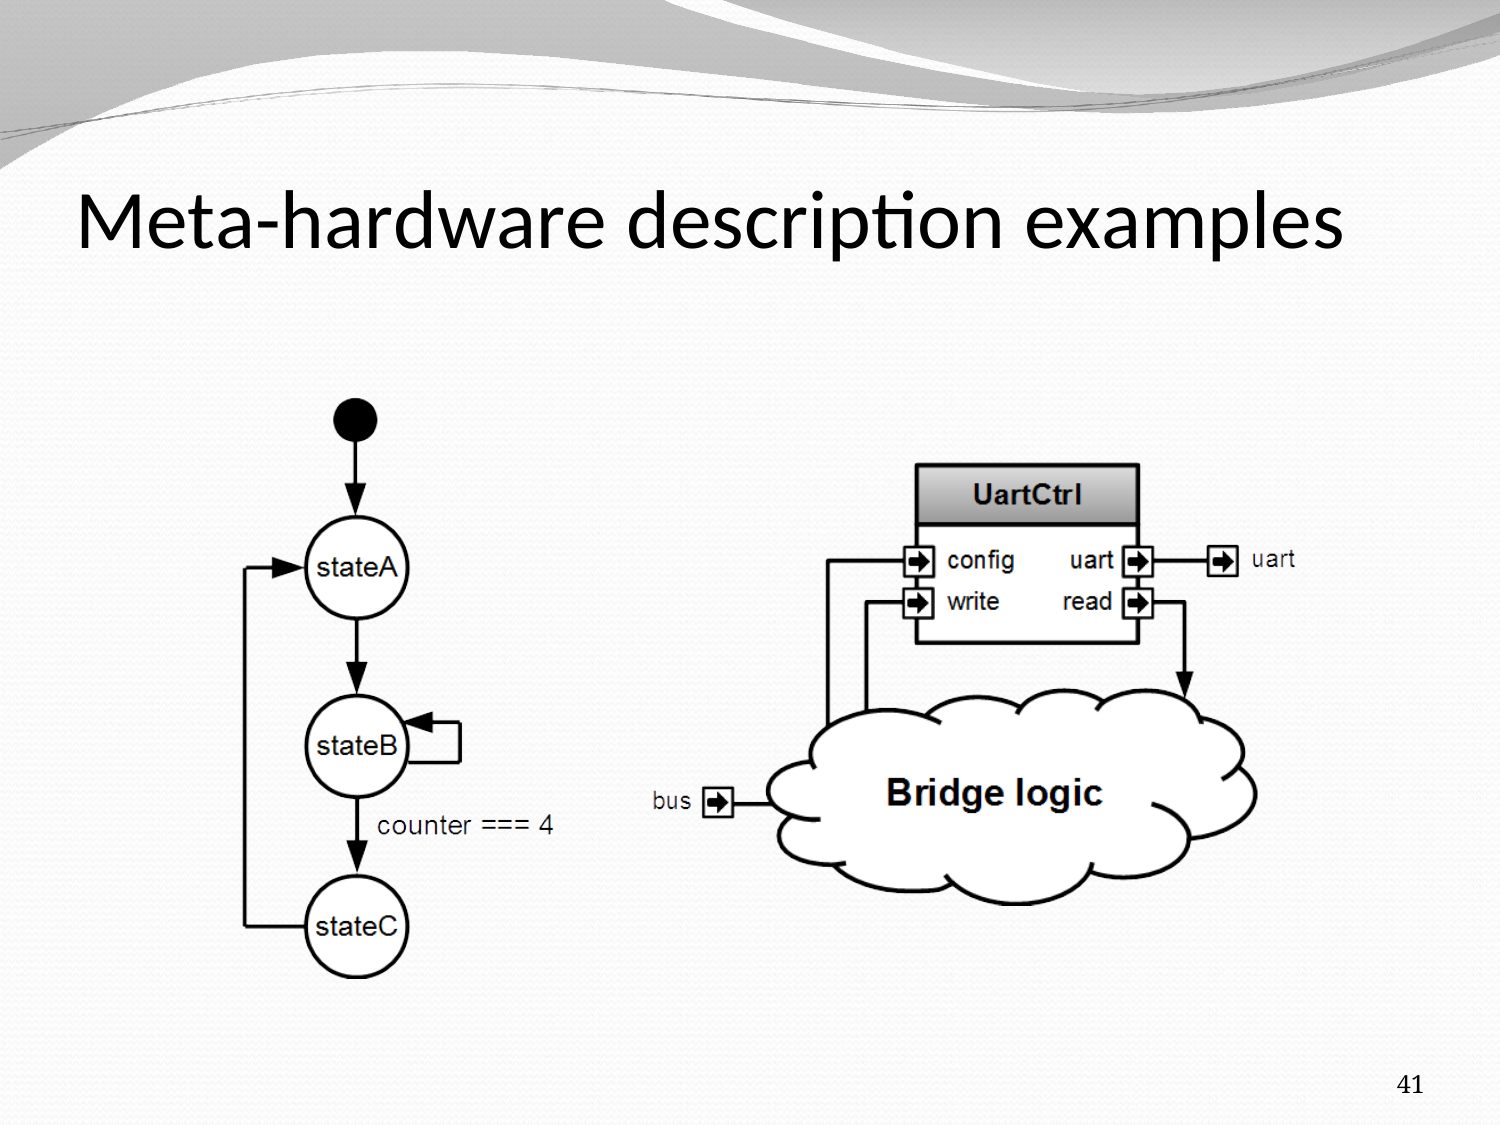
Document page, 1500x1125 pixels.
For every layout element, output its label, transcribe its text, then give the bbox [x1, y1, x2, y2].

text_box [1299, 1042, 1426, 1103]
picture [0, 0, 1500, 1125]
title Meta-hardware description examples [75, 78, 1426, 266]
